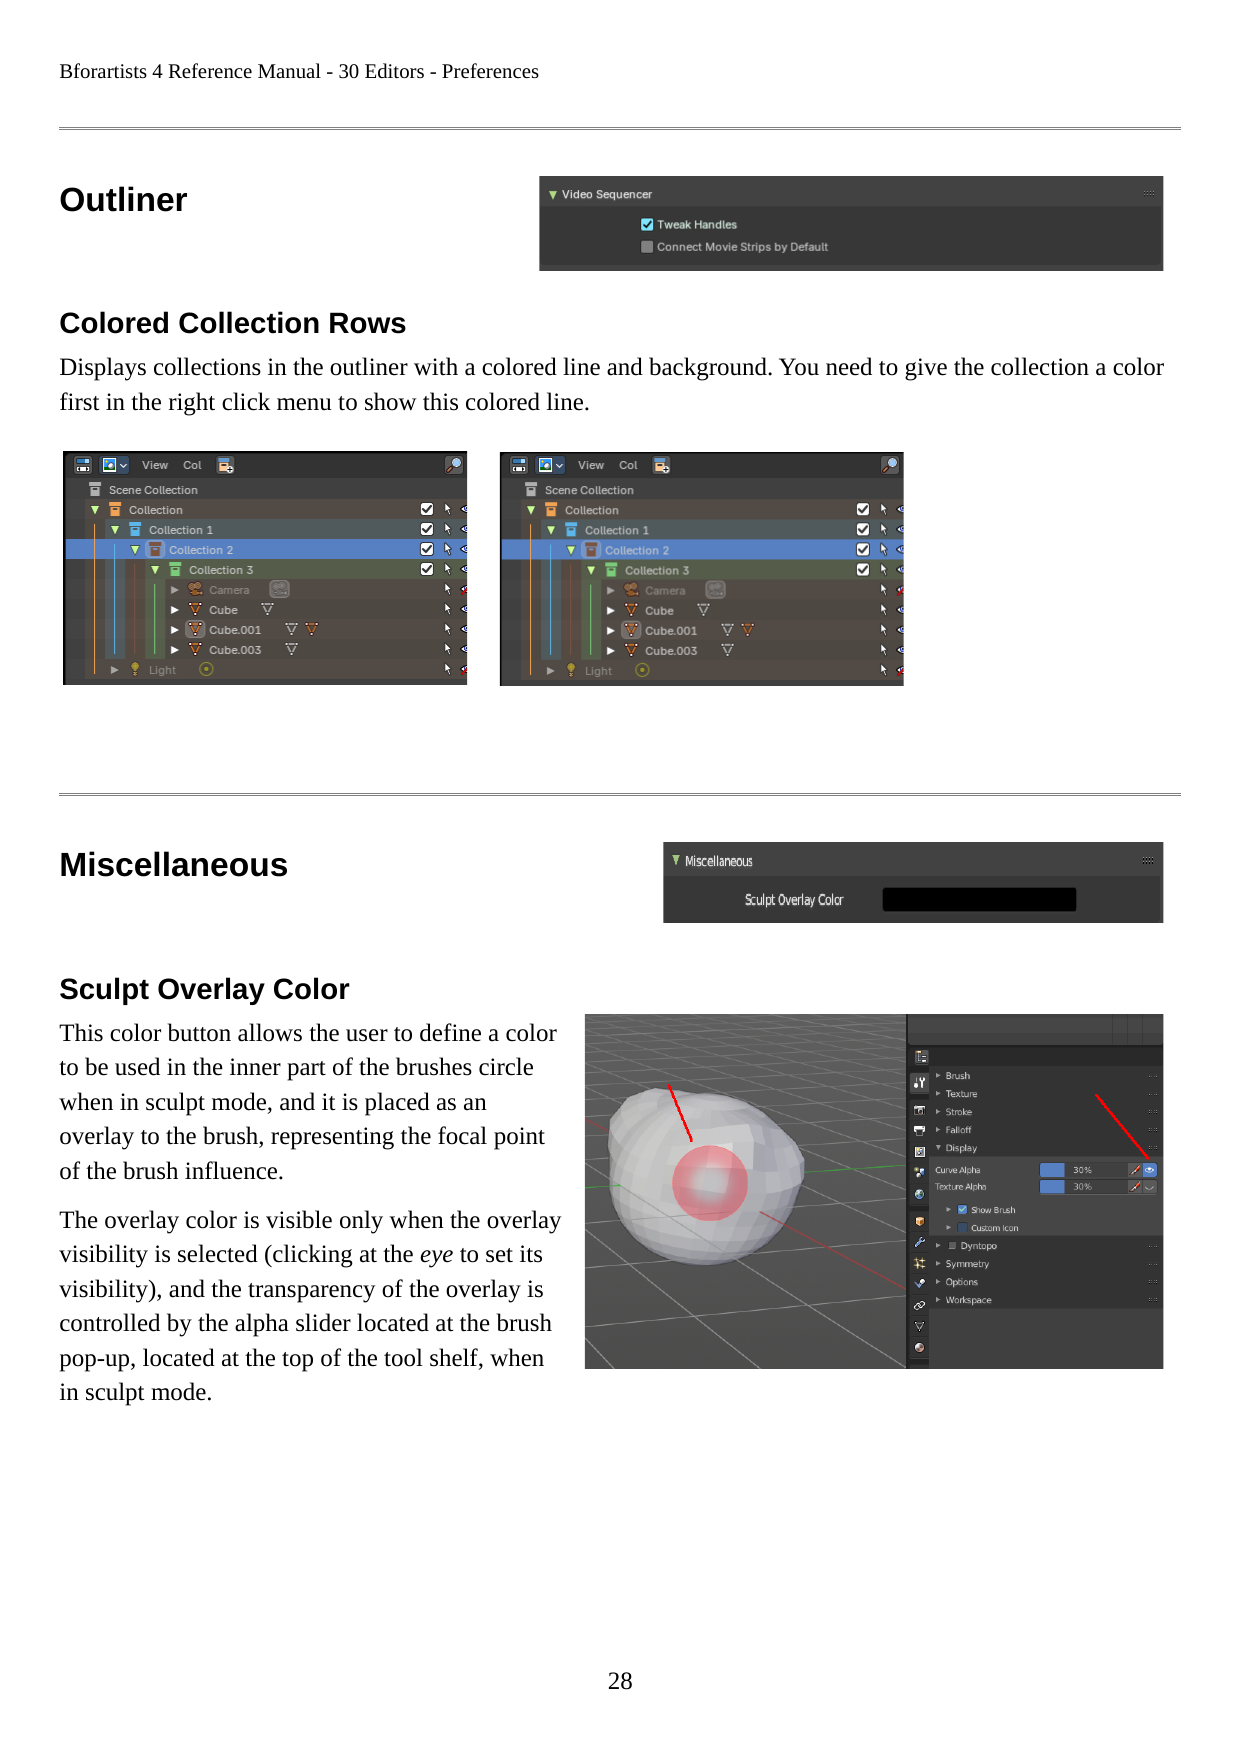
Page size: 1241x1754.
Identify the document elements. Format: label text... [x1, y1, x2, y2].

picture [499, 452, 904, 686]
subtitle Sculpt Overlay Color [59, 972, 1181, 1006]
picture [584, 1014, 1164, 1369]
text This color button allows the user to define a color to be used in the inner part of the brushes circle when in sculpt mode, and it is placed as an overlay to the brush, representing the focal point of the brush influence. [59, 1018, 584, 1185]
picture [539, 176, 1164, 271]
subtitle [1164, 845, 1181, 884]
text The overlay color is visible only when the overlay visibility is selected (clicking at the eye to set its visibility), and the transparency of the overlay is controlled by the alpha slider located at the brush pop-up, located at the top of the tool shelf, when in sculpt mode. [59, 1205, 1181, 1406]
subtitle Miscellaneous [59, 845, 663, 884]
text Displays collections in the outliner with a colored line and background. You need to give the collection a color first in the right click menu to show this colored line. [59, 352, 1181, 416]
subtitle [1164, 179, 1181, 218]
subtitle Outliner [59, 179, 539, 218]
picture [63, 451, 468, 685]
subtitle Colored Collection Rows [59, 306, 1181, 340]
picture [663, 842, 1164, 923]
